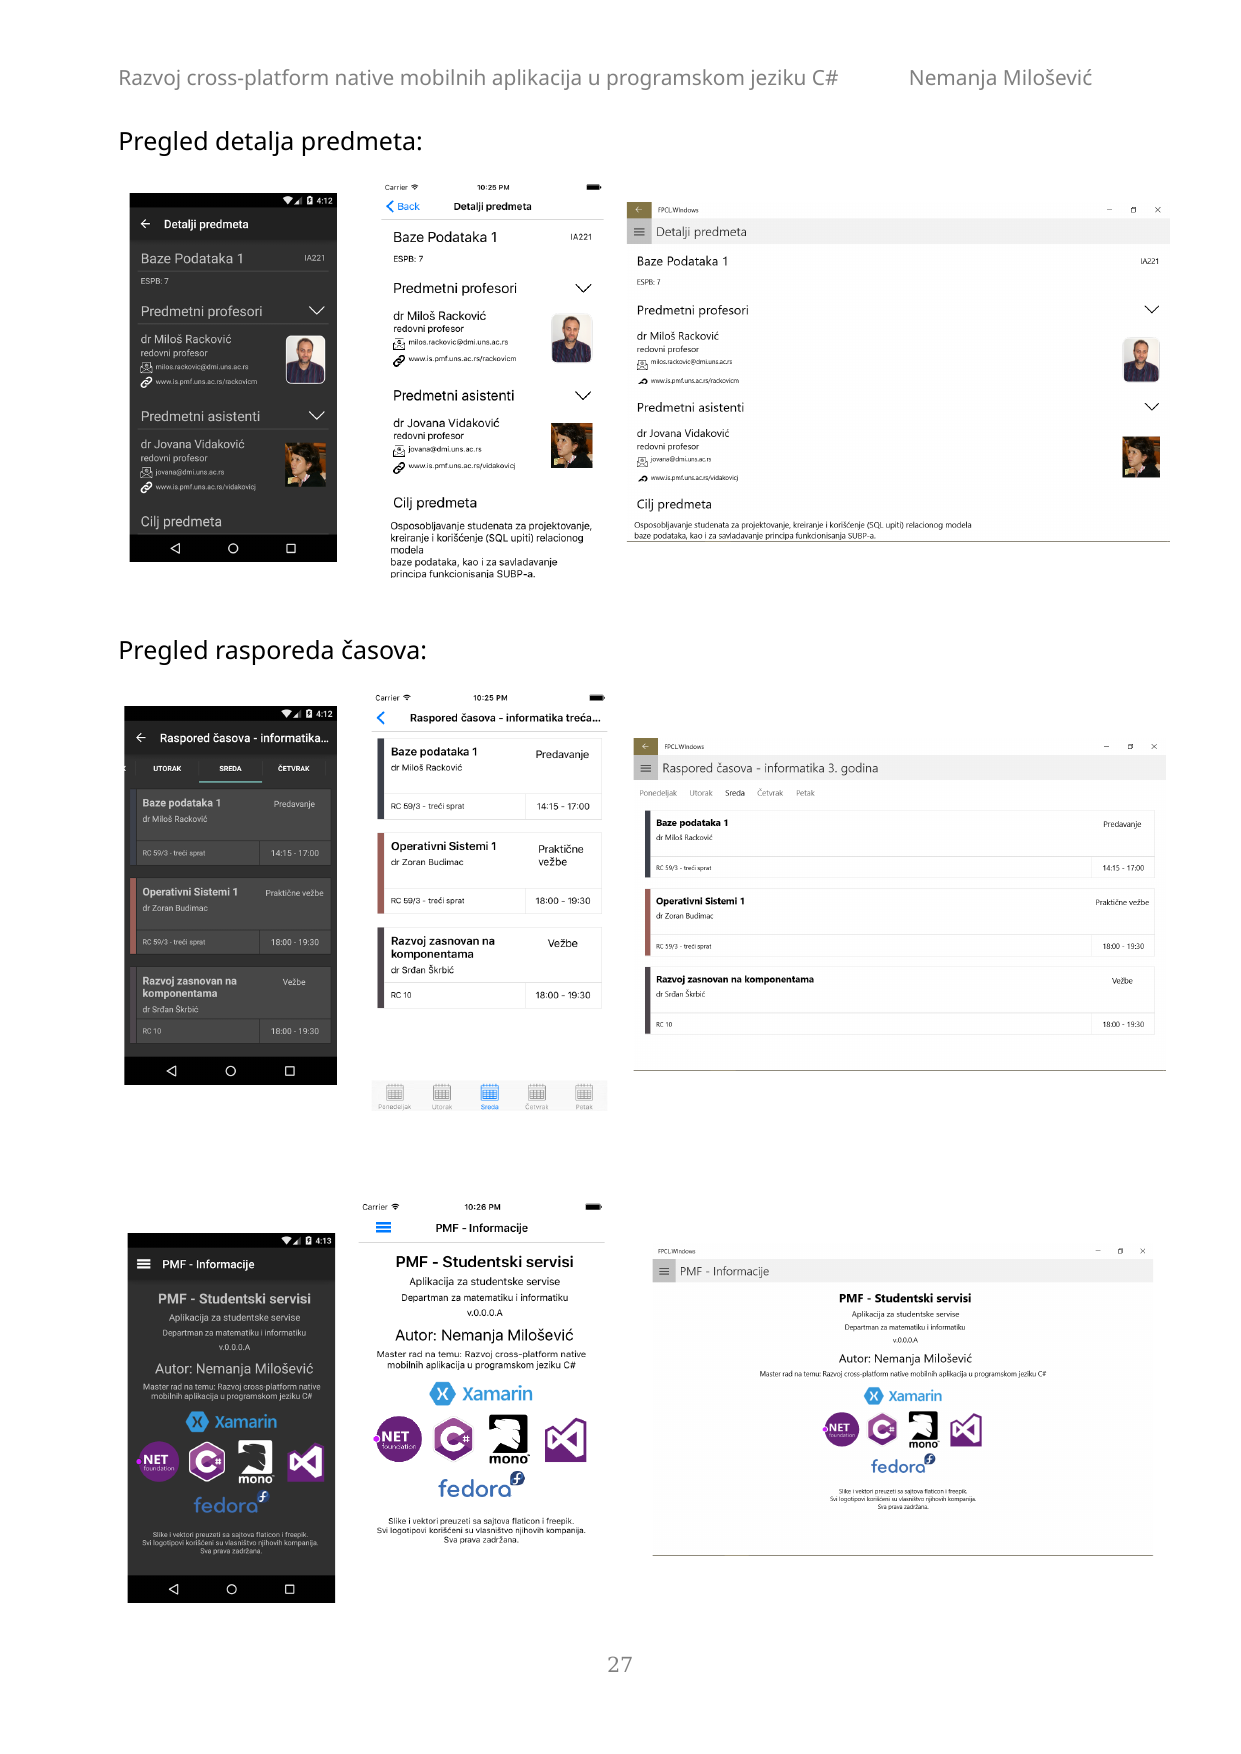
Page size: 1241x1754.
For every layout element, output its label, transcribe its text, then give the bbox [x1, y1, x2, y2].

picture [652, 1243, 1154, 1556]
picture [626, 202, 1170, 542]
picture [129, 193, 337, 562]
picture [633, 738, 1166, 1071]
picture [127, 1233, 336, 1603]
text Pregled detalja predmeta: [118, 123, 1122, 157]
picture [371, 691, 608, 1111]
picture [358, 1200, 605, 1638]
picture [381, 182, 604, 578]
picture [124, 706, 337, 1085]
text Pregled rasporeda časova: [118, 633, 1122, 667]
